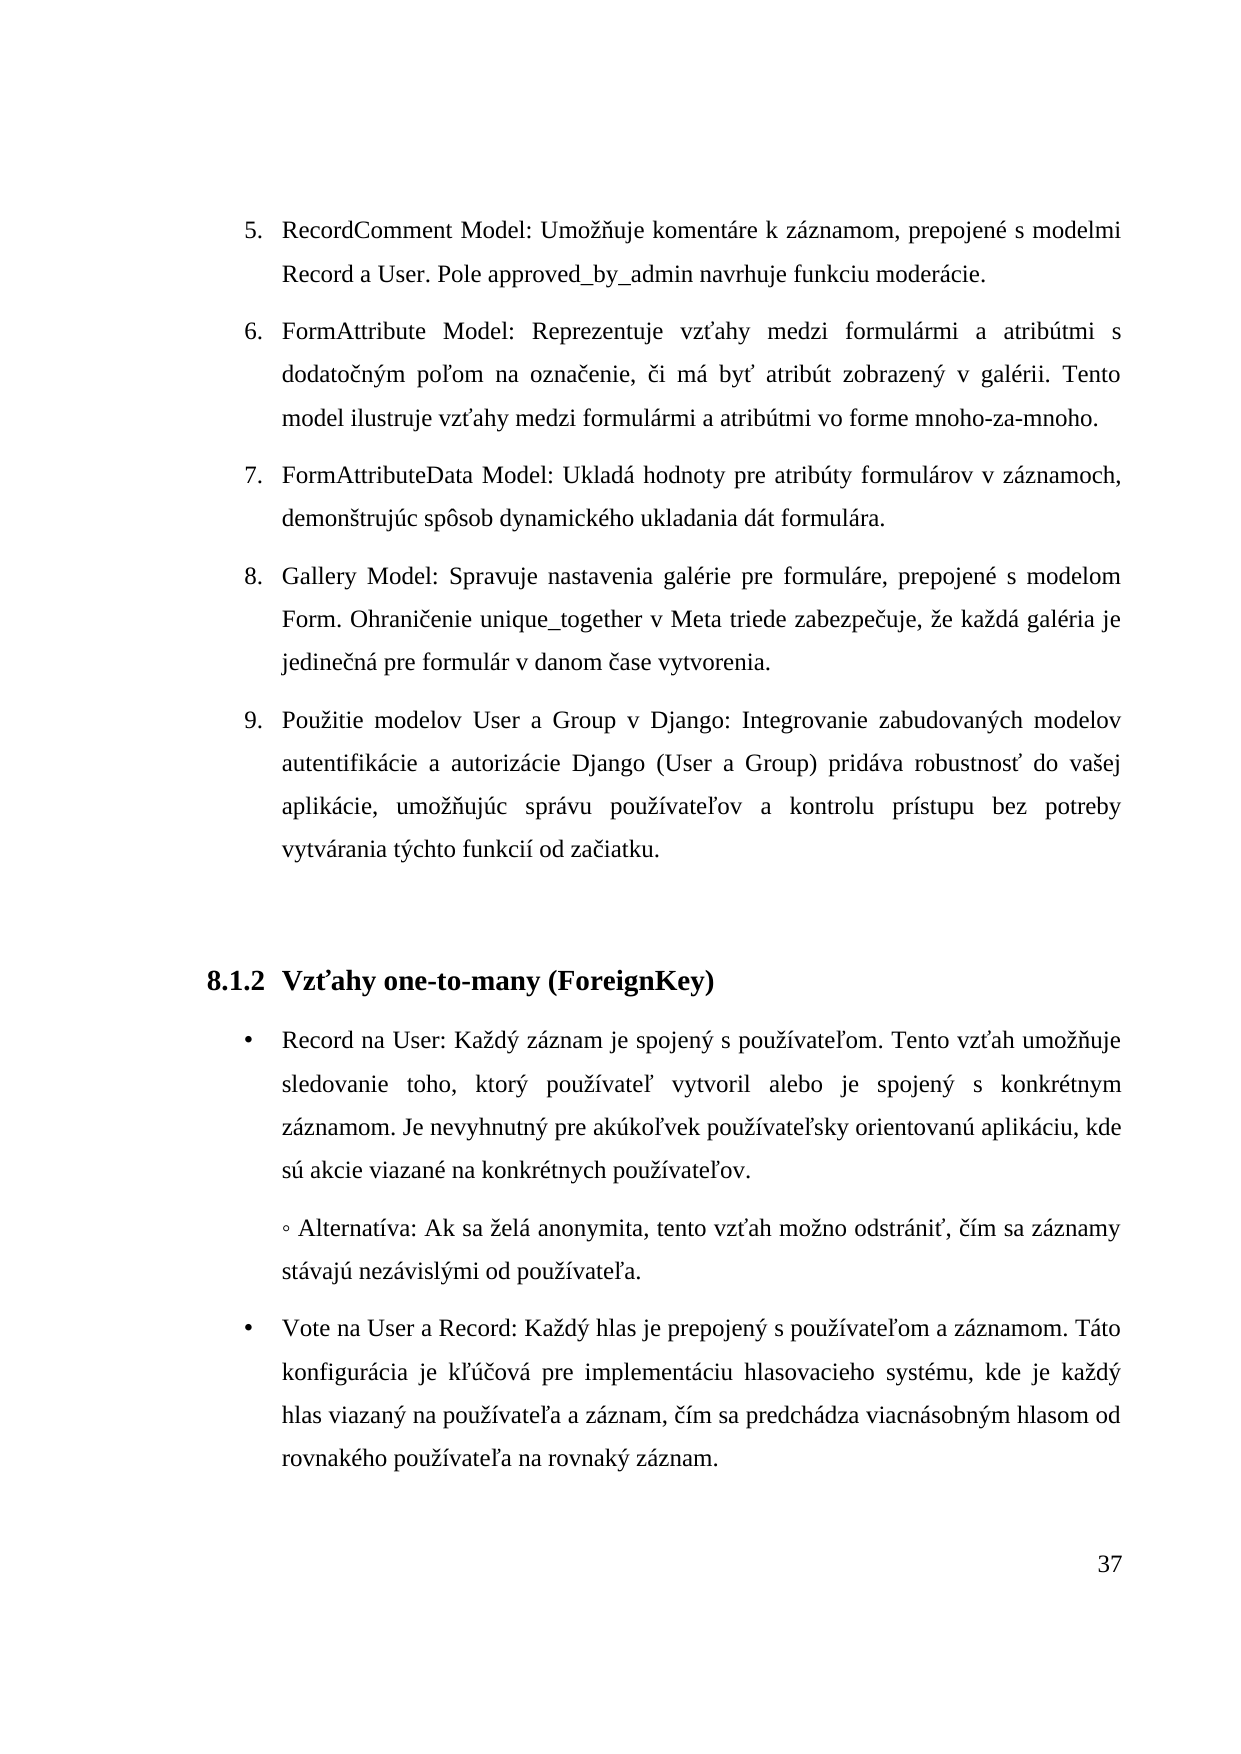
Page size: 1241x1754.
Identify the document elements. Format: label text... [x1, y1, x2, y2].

list RecordComment Model: Umožňuje komentáre k záznamom, prepojené s modelmi Record a User. Pole approved_by_admin navrhuje funkciu moderácie. [244, 216, 1122, 287]
list Vote na User a Record: Každý hlas je prepojený s používateľom a záznamom. Táto konfigurácia je kľúčová pre implementáciu hlasovacieho systému, kde je každý hlas viazaný na používateľa a záznam, čím sa predchádza viacnásobným hlasom od rovnakého používateľa na rovnaký záznam. [244, 1313, 1122, 1472]
subtitle Vzťahy one-to-many (ForeignKey) [207, 963, 1122, 996]
list Gallery Model: Spravuje nastavenia galérie pre formuláre, prepojené s modelom Form. Ohraničenie unique_together v Meta triede zabezpečuje, že každá galéria je jedinečná pre formulár v danom čase vytvorenia. [244, 561, 1122, 676]
list ◦ Alternatíva: Ak sa želá anonymita, tento vzťah možno odstrániť, čím sa záznamy stávajú nezávislými od používateľa. [244, 1213, 1122, 1284]
list Record na User: Každý záznam je spojený s používateľom. Tento vzťah umožňuje sledovanie toho, ktorý používateľ vytvoril alebo je spojený s konkrétnym záznamom. Je nevyhnutný pre akúkoľvek používateľsky orientovanú aplikáciu, kde sú akcie viazané na konkrétnych používateľov. [244, 1026, 1122, 1184]
list FormAttribute Model: Reprezentuje vzťahy medzi formulármi a atribútmi s dodatočným poľom na označenie, či má byť atribút zobrazený v galérii. Tento model ilustruje vzťahy medzi formulármi a atribútmi vo forme mnoho-za-mnoho. [244, 316, 1122, 431]
list Použitie modelov User a Group v Django: Integrovanie zabudovaných modelov autentifikácie a autorizácie Django (User a Group) pridáva robustnosť do vašej aplikácie, umožňujúc správu používateľov a kontrolu prístupu bez potreby vytvárania týchto funkcií od začiatku. [244, 705, 1122, 863]
list FormAttributeData Model: Ukladá hodnoty pre atribúty formulárov v záznamoch, demonštrujúc spôsob dynamického ukladania dát formulára. [244, 460, 1122, 532]
